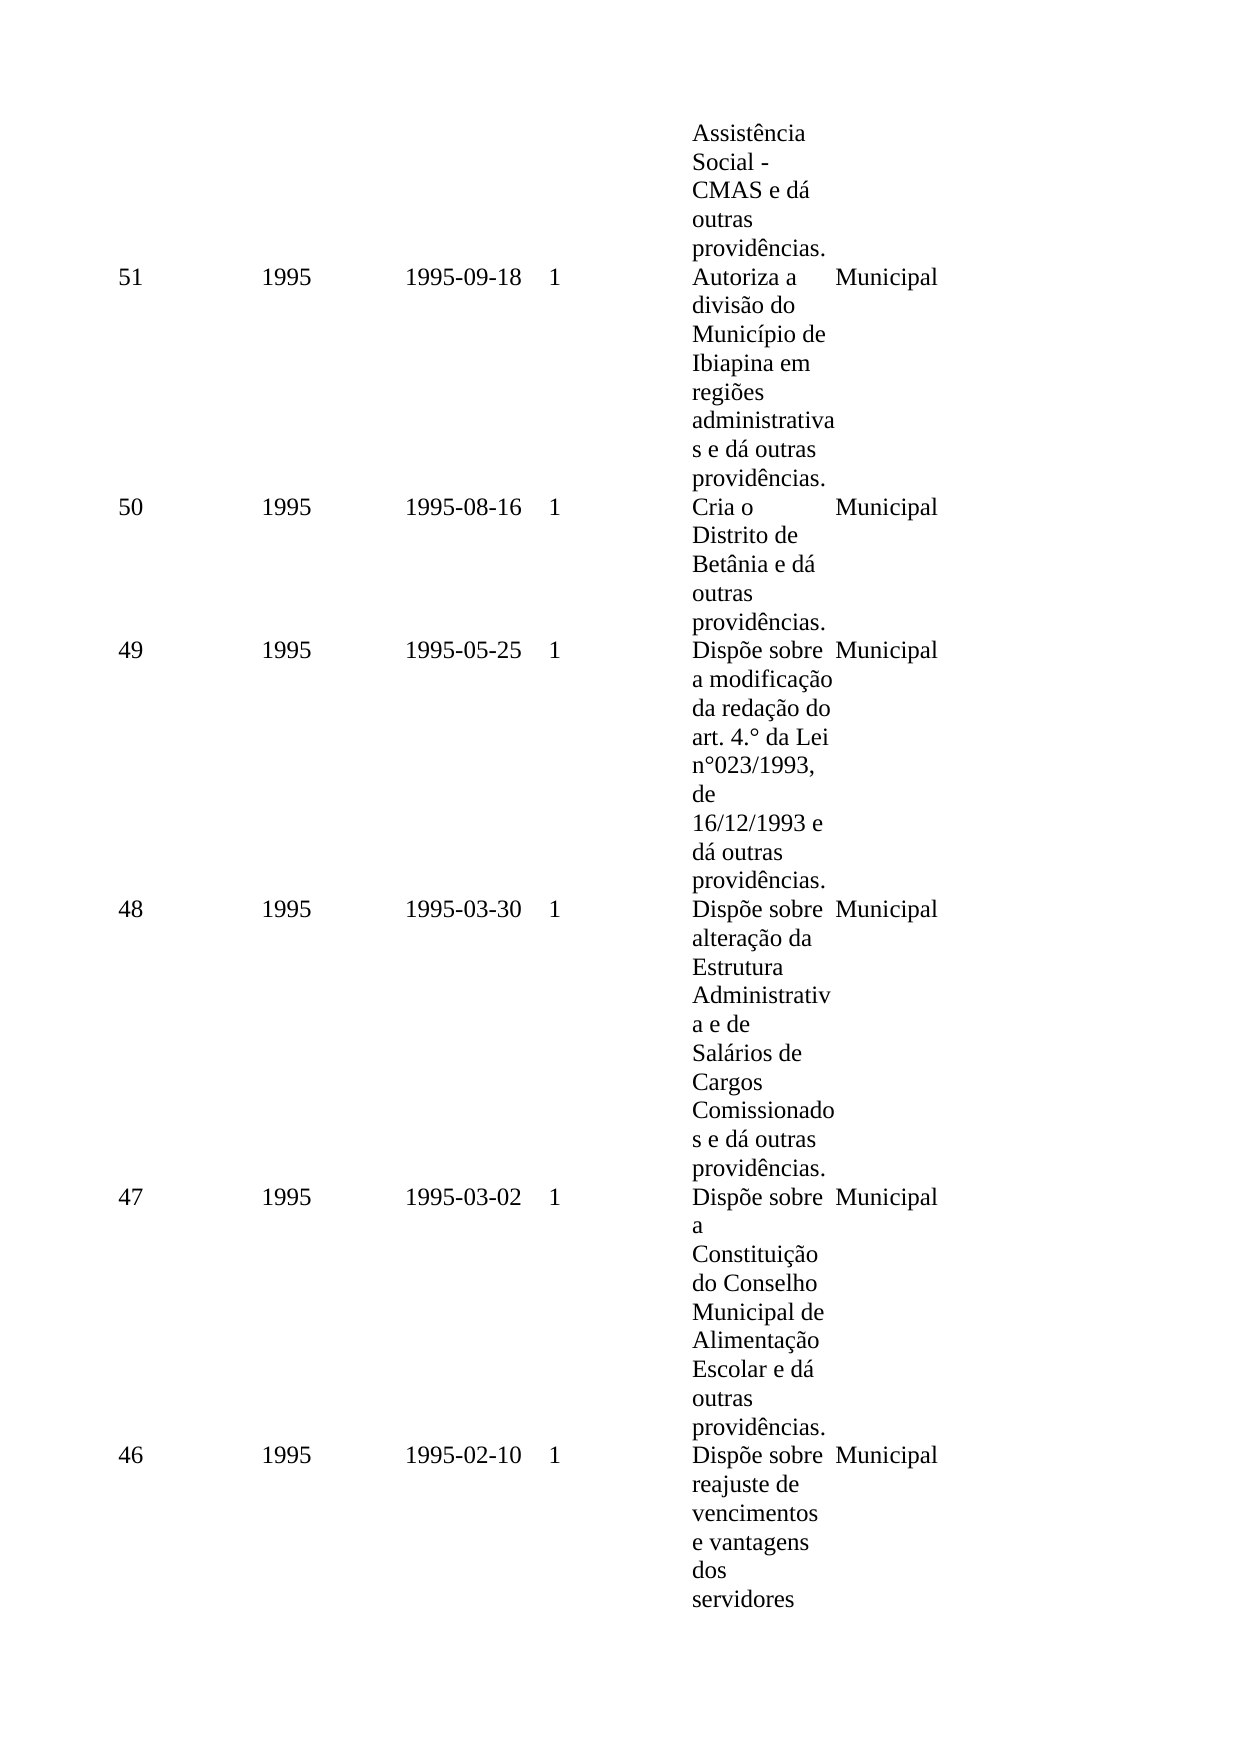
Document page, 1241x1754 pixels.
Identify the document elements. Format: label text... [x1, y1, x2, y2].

table_cell 51 [118, 262, 261, 492]
table_cell 1 [548, 492, 692, 636]
table_cell Municipal [835, 894, 979, 1182]
table_cell 1 [548, 1182, 692, 1441]
table_cell [979, 118, 1122, 262]
table_cell [979, 1441, 1122, 1613]
table_cell 1995 [261, 492, 405, 636]
table_cell Municipal [835, 1182, 979, 1441]
table_cell 1 [548, 1441, 692, 1613]
table_cell [979, 262, 1122, 492]
table_cell Dispõe sobre a Constituição do Conselho Municipal de Alimentação Escolar e dá outras providências. [692, 1182, 835, 1441]
table_cell 1995-09-18 [405, 262, 548, 492]
table_cell 1995 [261, 262, 405, 492]
table_cell [118, 118, 261, 262]
table_cell Municipal [835, 1441, 979, 1613]
table_cell 1995-08-16 [405, 492, 548, 636]
table_cell Dispõe sobre a modificação da redação do art. 4.° da Lei n°023/1993, de 16/12/1993 e dá outras providências. [692, 636, 835, 894]
table_cell [979, 492, 1122, 636]
table_cell Municipal [835, 492, 979, 636]
table_cell 1995-03-02 [405, 1182, 548, 1441]
table_cell 1995-03-30 [405, 894, 548, 1182]
table_cell [979, 1182, 1122, 1441]
table_cell [548, 118, 692, 262]
table_cell 1995 [261, 1441, 405, 1613]
table_cell Dispõe sobre reajuste de vencimentos e vantagens dos servidores [692, 1441, 835, 1613]
table_cell Cria o Distrito de Betânia e dá outras providências. [692, 492, 835, 636]
table_cell 1995-05-25 [405, 636, 548, 894]
table_cell [979, 636, 1122, 894]
table_cell 1995 [261, 1182, 405, 1441]
table_cell 47 [118, 1182, 261, 1441]
table_cell Assistência Social - CMAS e dá outras providências. [692, 118, 835, 262]
table_cell [979, 894, 1122, 1182]
table_cell [261, 118, 405, 262]
table_cell 46 [118, 1441, 261, 1613]
table_cell Municipal [835, 636, 979, 894]
table_cell 1 [548, 262, 692, 492]
table_cell 1995-02-10 [405, 1441, 548, 1613]
table_cell 1 [548, 636, 692, 894]
table_cell Autoriza a divisão do Município de Ibiapina em regiões administrativas e dá outras providências. [692, 262, 835, 492]
table_cell [835, 118, 979, 262]
table_cell 1995 [261, 894, 405, 1182]
table_cell 48 [118, 894, 261, 1182]
table_cell Dispõe sobre alteração da Estrutura Administrativa e de Salários de Cargos Comissionados e dá outras providências. [692, 894, 835, 1182]
table_cell 50 [118, 492, 261, 636]
table_cell 49 [118, 636, 261, 894]
table_cell [405, 118, 548, 262]
table_cell Municipal [835, 262, 979, 492]
table_cell 1 [548, 894, 692, 1182]
table_cell 1995 [261, 636, 405, 894]
